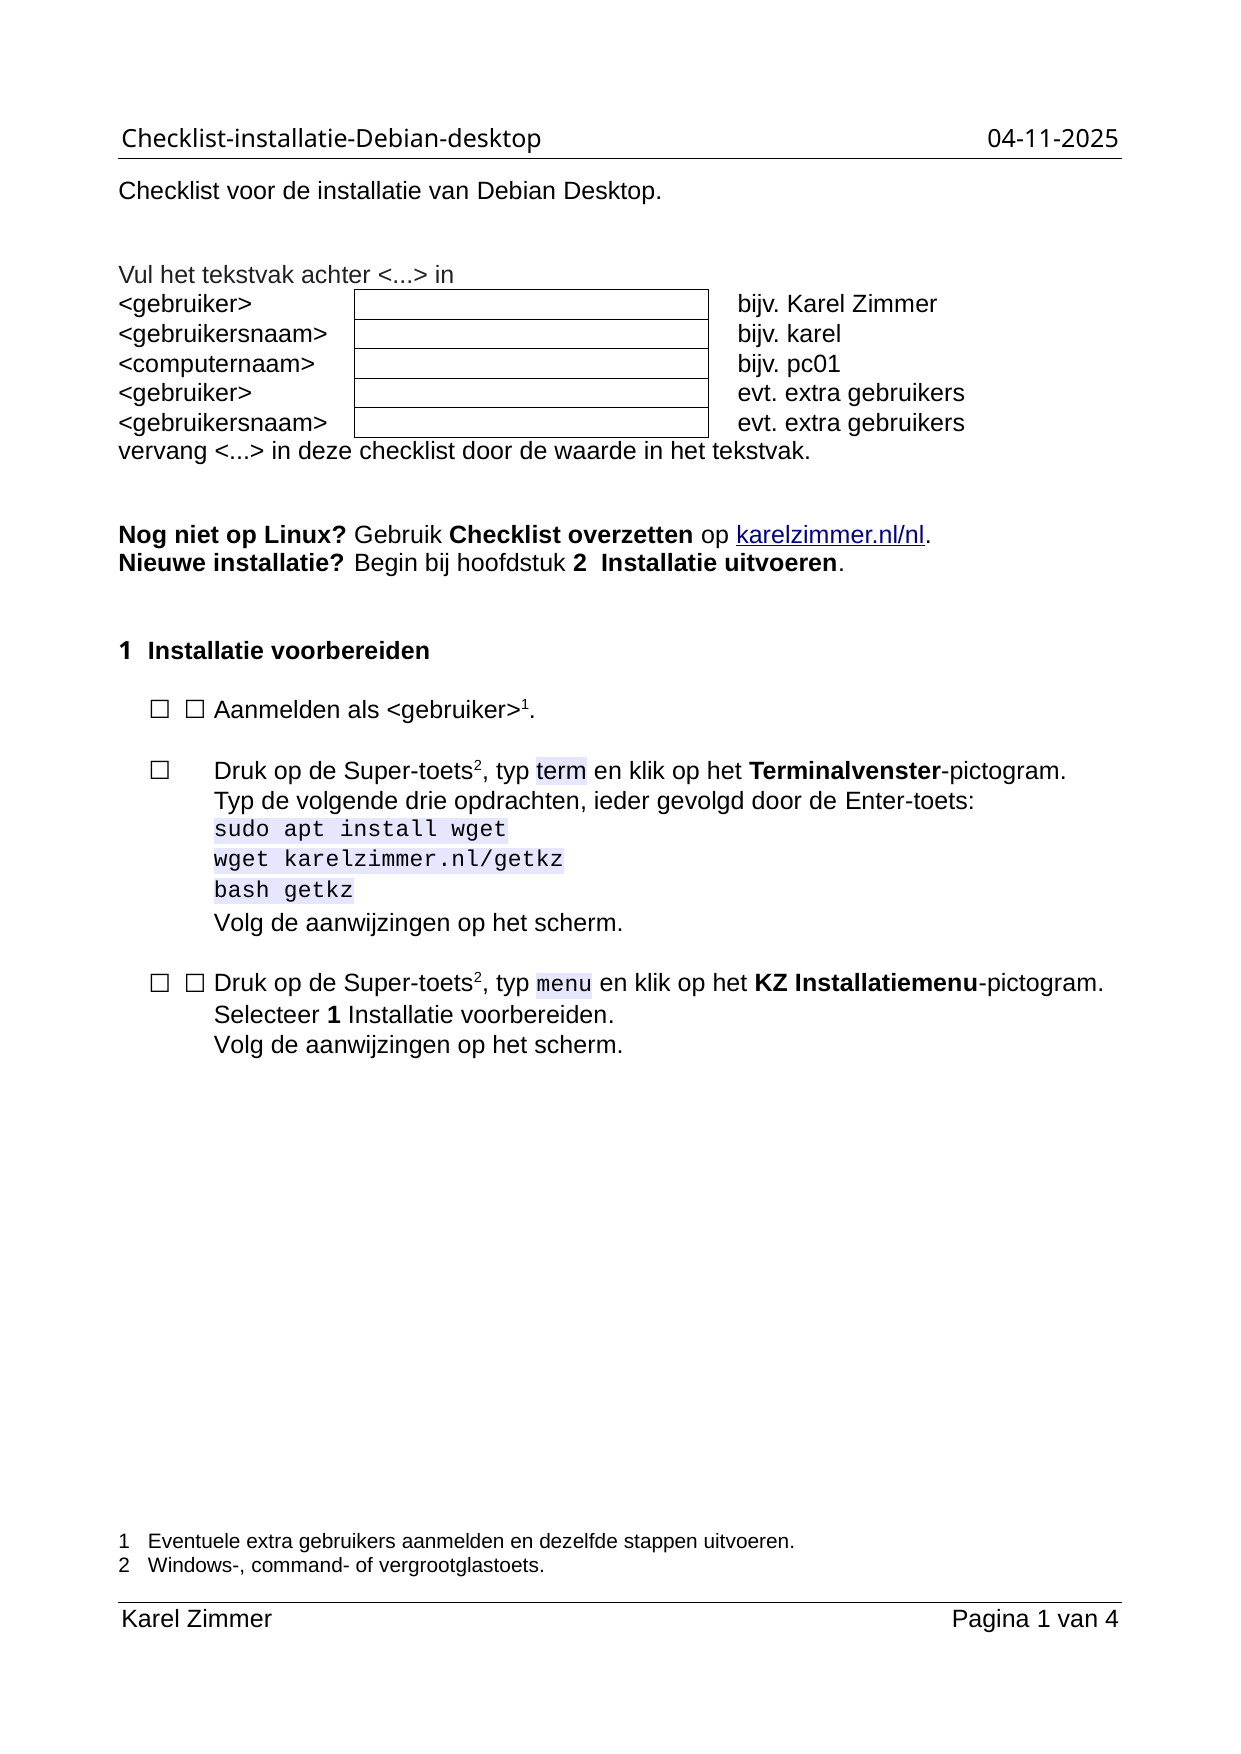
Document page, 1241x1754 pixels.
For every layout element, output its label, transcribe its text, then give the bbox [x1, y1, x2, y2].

table_cell Druk op de Super-toets2, typ menu en klik op het KZ Installatiemenu-pictogram. [213, 968, 1122, 1000]
table_cell [142, 1030, 177, 1061]
text <gebruiker> [118, 289, 354, 319]
text Nieuwe installatie? Begin bij hoofdstuk 2 Installatie uitvoeren. [118, 549, 1122, 577]
table_cell [118, 938, 142, 968]
table_cell [118, 786, 142, 816]
table_cell Typ de volgende drie opdrachten, ieder gevolgd door de Enter-toets: [213, 786, 1122, 816]
table_cell ☐ [177, 968, 213, 1000]
table_cell [118, 968, 142, 1000]
text vervang <...> in deze checklist door de waarde in het tekstvak. [118, 437, 1122, 465]
table_cell sudo apt install wget [213, 816, 1122, 847]
table_cell ☐ [142, 968, 177, 1000]
table_cell [118, 1030, 142, 1061]
text evt. extra gebruikers [709, 378, 1122, 407]
table_cell [142, 908, 177, 938]
table_cell bash getkz [213, 877, 1122, 907]
table_cell [177, 938, 213, 968]
table_cell [142, 847, 177, 877]
text Checklist voor de installatie van Debian Desktop. [118, 177, 1122, 205]
text <gebruikersnaam> [118, 407, 354, 437]
text evt. extra gebruikers [709, 407, 1122, 437]
table_cell wget karelzimmer.nl/getkz [213, 847, 1122, 877]
table_cell [177, 877, 213, 907]
table_cell [118, 756, 142, 786]
table_header Aanmelden als <gebruiker>. [213, 695, 1122, 726]
text bijv. karel [709, 319, 1122, 348]
table_cell [177, 1000, 213, 1030]
table_cell Selecteer 1 Installatie voorbereiden. [213, 1000, 1122, 1030]
table_cell [118, 847, 142, 877]
table_cell [118, 1000, 142, 1030]
table_cell [142, 816, 177, 847]
table_cell Volg de aanwijzingen op het scherm. [213, 908, 1122, 938]
table_cell [142, 726, 177, 756]
table_cell [142, 877, 177, 907]
text bijv. Karel Zimmer [709, 289, 1122, 319]
text <gebruiker> [118, 378, 354, 407]
table_cell [118, 877, 142, 907]
text Nog niet op Linux? Gebruik Checklist overzetten op karelzimmer.nl/nl. [118, 521, 1122, 549]
list Installatie voorbereiden [118, 633, 1122, 667]
text bijv. pc01 [709, 348, 1122, 378]
table_cell Druk op de Super-toets, typ term en klik op het Terminalvenster-pictogram. [213, 756, 1122, 786]
table_cell [177, 726, 213, 756]
text <computernaam> [118, 348, 354, 378]
table_cell [142, 786, 177, 816]
table_cell [177, 756, 213, 786]
table_cell Volg de aanwijzingen op het scherm. [213, 1030, 1122, 1061]
table_cell [142, 1000, 177, 1030]
table_cell [118, 908, 142, 938]
table_cell ☐ [142, 756, 177, 786]
table_cell [142, 938, 177, 968]
table_header [118, 695, 142, 726]
text Vul het tekstvak achter <...> in [118, 261, 1122, 289]
table_cell [213, 938, 1122, 968]
table_cell [177, 786, 213, 816]
table_cell [177, 816, 213, 847]
table_cell [177, 1030, 213, 1061]
table_cell [213, 726, 1122, 756]
table_cell [177, 847, 213, 877]
table_cell [118, 726, 142, 756]
table_header ☐ [142, 695, 177, 726]
table_header ☐ [177, 695, 213, 726]
text <gebruikersnaam> [118, 319, 354, 348]
table_cell [118, 816, 142, 847]
table_cell [177, 908, 213, 938]
